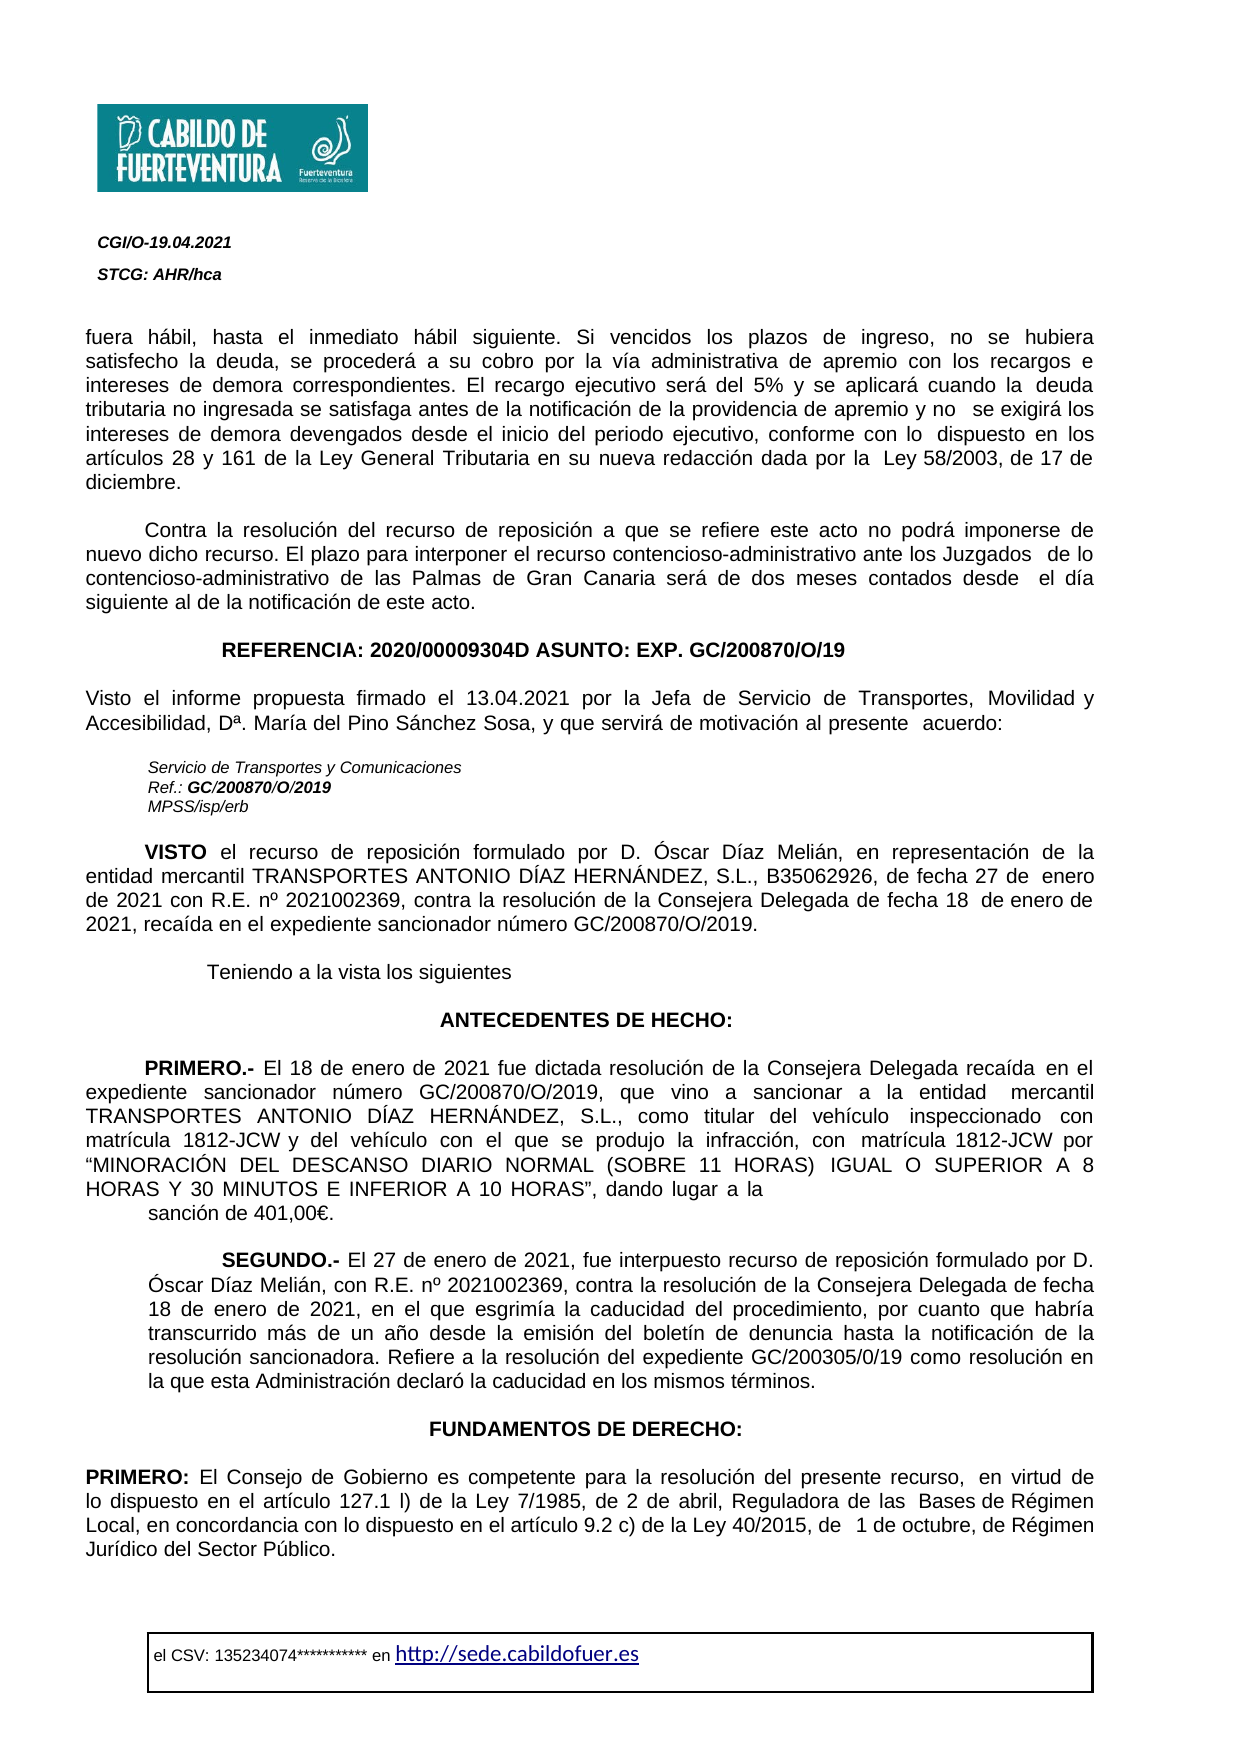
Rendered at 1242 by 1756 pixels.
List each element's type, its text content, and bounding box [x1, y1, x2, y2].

text Visto el informe propuesta firmado el 13.04.2021 por la Jefa de Servicio de Transportes, Movilidad y Accesibilidad, Dª. María del Pino Sánchez Sosa, y que servirá de motivación al presente acuerdo: [85, 686, 1094, 734]
subtitle FUNDAMENTOS DE DERECHO: [85, 1417, 1086, 1441]
text MPSS/isp/erb [148, 797, 1106, 816]
text Teniendo a la vista los siguientes [207, 960, 1106, 984]
text fuera hábil, hasta el inmediato hábil siguiente. Si vencidos los plazos de ingreso, no se hubiera satisfecho la deuda, se procederá a su cobro por la vía administrativa de apremio con los recargos e intereses de demora correspondientes. El recargo ejecutivo será del 5% y se aplicará cuando la deuda tributaria no ingresada se satisfaga antes de la notificación de la providencia de apremio y no se exigirá los intereses de demora devengados desde el inicio del periodo ejecutivo, conforme con lo dispuesto en los artículos 28 y 161 de la Ley General Tributaria en su nueva redacción dada por la Ley 58/2003, de 17 de diciembre. [85, 325, 1094, 494]
subtitle REFERENCIA: 2020/00009304D ASUNTO: EXP. GC/200870/O/19 [221, 638, 1106, 662]
text VISTO el recurso de reposición formulado por D. Óscar Díaz Melián, en representación de la entidad mercantil TRANSPORTES ANTONIO DÍAZ HERNÁNDEZ, S.L., B35062926, de fecha 27 de enero de 2021 con R.E. nº 2021002369, contra la resolución de la Consejera Delegada de fecha 18 de enero de 2021, recaída en el expediente sancionador número GC/200870/O/2019. [85, 840, 1094, 936]
text Servicio de Transportes y Comunicaciones Ref.: GC/200870/O/2019 [148, 758, 493, 797]
text sanción de 401,00€. [148, 1201, 1106, 1224]
text PRIMERO.- El 18 de enero de 2021 fue dictada resolución de la Consejera Delegada recaída en el expediente sancionador número GC/200870/O/2019, que vino a sancionar a la entidad mercantil TRANSPORTES ANTONIO DÍAZ HERNÁNDEZ, S.L., como titular del vehículo inspeccionado con matrícula 1812-JCW y del vehículo con el que se produjo la infracción, con matrícula 1812-JCW por “MINORACIÓN DEL DESCANSO DIARIO NORMAL (SOBRE 11 HORAS) IGUAL O SUPERIOR A 8 HORAS Y 30 MINUTOS E INFERIOR A 10 HORAS”, dando lugar a la [85, 1056, 1094, 1201]
text Contra la resolución del recurso de reposición a que se refiere este acto no podrá imponerse de nuevo dicho recurso. El plazo para interponer el recurso contencioso-administrativo ante los Juzgados de lo contencioso-administrativo de las Palmas de Gran Canaria será de dos meses contados desde el día siguiente al de la notificación de este acto. [85, 518, 1094, 614]
subtitle ANTECEDENTES DE HECHO: [85, 1008, 1087, 1032]
text PRIMERO: El Consejo de Gobierno es competente para la resolución del presente recurso, en virtud de lo dispuesto en el artículo 127.1 l) de la Ley 7/1985, de 2 de abril, Reguladora de las Bases de Régimen Local, en concordancia con lo dispuesto en el artículo 9.2 c) de la Ley 40/2015, de 1 de octubre, de Régimen Jurídico del Sector Público. [85, 1464, 1094, 1561]
text SEGUNDO.- El 27 de enero de 2021, fue interpuesto recurso de reposición formulado por D. Óscar Díaz Melián, con R.E. nº 2021002369, contra la resolución de la Consejera Delegada de fecha 18 de enero de 2021, en el que esgrimía la caducidad del procedimiento, por cuanto que habría transcurrido más de un año desde la emisión del boletín de denuncia hasta la notificación de la resolución sancionadora. Refiere a la resolución del expediente GC/200305/0/19 como resolución en la que esta Administración declaró la caducidad en los mismos términos. [148, 1248, 1094, 1393]
